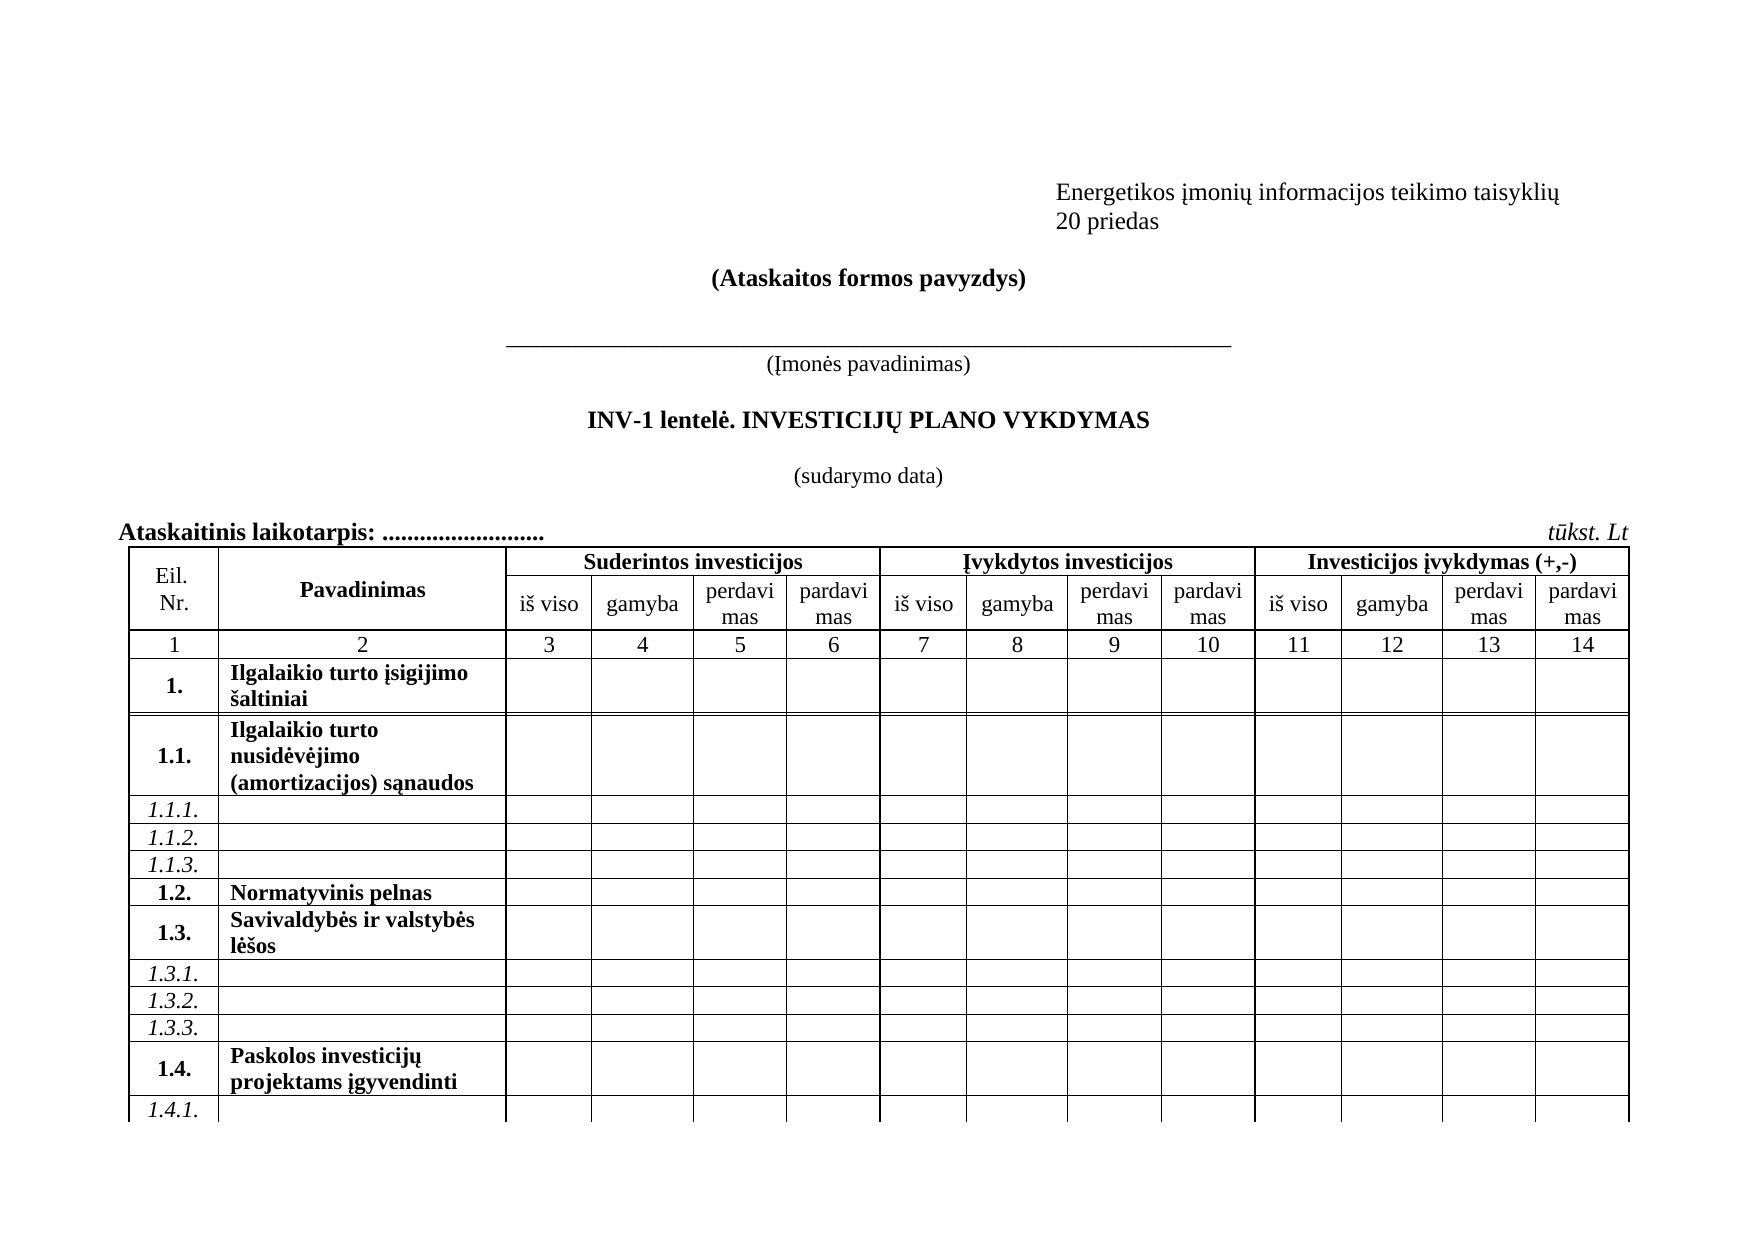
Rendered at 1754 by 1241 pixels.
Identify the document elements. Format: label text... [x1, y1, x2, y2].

table_cell 13 [1443, 631, 1535, 658]
table_cell [881, 987, 966, 1013]
table_cell [1256, 879, 1341, 905]
table_cell [1342, 1042, 1442, 1094]
table_cell 1.3. [130, 906, 218, 959]
table_cell [507, 960, 591, 986]
table_cell [1536, 659, 1628, 712]
table_cell [694, 716, 786, 795]
table_cell [967, 906, 1067, 959]
table_cell [1443, 659, 1535, 712]
table_cell 1.4. [130, 1042, 218, 1094]
table_cell [1068, 1015, 1161, 1041]
table_cell [507, 1015, 591, 1041]
table_cell [592, 796, 693, 823]
table_cell [1536, 1015, 1628, 1041]
table_cell Ilgalaikio turto įsigijimo šaltiniai [219, 659, 505, 712]
table_cell [881, 1015, 966, 1041]
table_cell [1256, 824, 1341, 850]
table_cell Paskolos investicijų projektams įgyvendinti [219, 1042, 505, 1094]
table_cell [787, 716, 879, 795]
table_cell [592, 987, 693, 1013]
table_cell pardavimas [1536, 576, 1628, 629]
table_cell Ilgalaikio turto nusidėvėjimo (amortizacijos) sąnaudos [219, 716, 505, 795]
table_cell [1162, 824, 1254, 850]
table_cell 1.1. [130, 716, 218, 795]
table_cell [507, 824, 591, 850]
table_cell [1162, 716, 1254, 795]
table_cell [1342, 960, 1442, 986]
table_cell [1068, 659, 1161, 712]
table_cell perdavimas [694, 576, 786, 629]
table_cell 1.2. [130, 879, 218, 905]
table_cell [507, 851, 591, 877]
table_cell [787, 1096, 879, 1122]
table_cell [967, 1015, 1067, 1041]
table_cell [507, 987, 591, 1013]
text Ataskaitinis laikotarpis: .......................... tūkst. Lt [118, 517, 1636, 546]
table_cell [694, 824, 786, 850]
table_cell [1256, 1015, 1341, 1041]
table_cell [1536, 716, 1628, 795]
table_cell [1068, 1096, 1161, 1122]
table_cell [1536, 1042, 1628, 1094]
table_cell 6 [787, 631, 879, 658]
table_cell [1256, 1042, 1341, 1094]
table_cell [1068, 1042, 1161, 1094]
table_cell [1443, 1042, 1535, 1094]
table_cell [1443, 987, 1535, 1013]
table_cell [1068, 906, 1161, 959]
table_cell [1068, 879, 1161, 905]
table_cell [967, 659, 1067, 712]
table_cell [507, 1042, 591, 1094]
table_cell [507, 659, 591, 712]
table_header Įvykdytos investicijos [881, 548, 1254, 574]
table_cell [1256, 906, 1341, 959]
table_cell [592, 1015, 693, 1041]
table_cell [1536, 796, 1628, 823]
table_cell [1068, 796, 1161, 823]
text (Ataskaitos formos pavyzdys) [101, 263, 1636, 292]
table_cell 1.3.2. [130, 987, 218, 1013]
text (sudarymo data) [101, 462, 1636, 489]
table_cell [507, 716, 591, 795]
table_cell [1256, 796, 1341, 823]
table_cell [881, 824, 966, 850]
table_cell [967, 716, 1067, 795]
table_cell [1162, 796, 1254, 823]
table_cell [881, 716, 966, 795]
text 20 priedas [1056, 206, 1636, 235]
table_cell [1536, 987, 1628, 1013]
table_cell Savivaldybės ir valstybės lėšos [219, 906, 505, 959]
table_cell 5 [694, 631, 786, 658]
table_cell [507, 796, 591, 823]
table_cell [1342, 1096, 1442, 1122]
table_cell [787, 851, 879, 877]
table_cell [1536, 1096, 1628, 1122]
table_cell [694, 1096, 786, 1122]
table_cell [881, 1096, 966, 1122]
table_cell [219, 1015, 505, 1041]
table_cell [1162, 960, 1254, 986]
table_cell [507, 906, 591, 959]
table_cell [1162, 906, 1254, 959]
table_cell [592, 659, 693, 712]
table_cell [967, 851, 1067, 877]
table_cell [1256, 851, 1341, 877]
table_cell [694, 906, 786, 959]
table_cell Normatyvinis pelnas [219, 879, 505, 905]
table_cell [592, 824, 693, 850]
table_cell 9 [1068, 631, 1161, 658]
table_cell [1342, 824, 1442, 850]
table_cell [694, 851, 786, 877]
table_cell gamyba [967, 576, 1067, 629]
table_cell 1.3.3. [130, 1015, 218, 1041]
table_cell [787, 796, 879, 823]
table_cell [1068, 716, 1161, 795]
table_cell [1536, 824, 1628, 850]
table_cell [967, 1042, 1067, 1094]
table_cell 11 [1256, 631, 1341, 658]
table_cell [1342, 1015, 1442, 1041]
table_cell [967, 987, 1067, 1013]
table_cell [592, 906, 693, 959]
table_cell [881, 659, 966, 712]
table_cell [592, 716, 693, 795]
table_cell 1.3.1. [130, 960, 218, 986]
table_cell [694, 987, 786, 1013]
table_cell 1.1.2. [130, 824, 218, 850]
table_cell [592, 960, 693, 986]
table_cell [1162, 1015, 1254, 1041]
table_cell [967, 879, 1067, 905]
table_cell [1443, 906, 1535, 959]
table_cell [219, 796, 505, 823]
table_cell [1342, 851, 1442, 877]
table_cell [1443, 824, 1535, 850]
table_cell [1342, 879, 1442, 905]
table_cell [1443, 1015, 1535, 1041]
table_cell [219, 851, 505, 877]
table_cell 1 [130, 631, 218, 658]
table_cell [1443, 960, 1535, 986]
table_cell [694, 659, 786, 712]
table_cell [1162, 1042, 1254, 1094]
table_cell [967, 796, 1067, 823]
text Energetikos įmonių informacijos teikimo taisyklių [1056, 177, 1636, 206]
table_cell pardavimas [1162, 576, 1254, 629]
table_cell [1162, 879, 1254, 905]
table_cell [694, 1015, 786, 1041]
table_cell 3 [507, 631, 591, 658]
table_cell [1256, 716, 1341, 795]
table_cell [1256, 1096, 1341, 1122]
table_cell [1162, 987, 1254, 1013]
table_cell [787, 960, 879, 986]
table_cell [1342, 906, 1442, 959]
table_cell [967, 1096, 1067, 1122]
table_cell [967, 824, 1067, 850]
text (Įmonės pavadinimas) [101, 350, 1636, 376]
table_cell [1068, 960, 1161, 986]
table_cell 8 [967, 631, 1067, 658]
table_cell 10 [1162, 631, 1254, 658]
table_cell 7 [881, 631, 966, 658]
table_cell [694, 960, 786, 986]
table_cell [694, 1042, 786, 1094]
table_cell [219, 987, 505, 1013]
table_cell 4 [592, 631, 693, 658]
table_cell perdavimas [1068, 576, 1161, 629]
table_cell iš viso [507, 576, 591, 629]
table_cell [592, 851, 693, 877]
table_cell [787, 824, 879, 850]
table_cell [1342, 659, 1442, 712]
table_cell [881, 1042, 966, 1094]
table_cell [1536, 851, 1628, 877]
table_cell [1256, 659, 1341, 712]
table_cell [881, 960, 966, 986]
table_cell [787, 987, 879, 1013]
table_cell [787, 1042, 879, 1094]
table_cell [694, 796, 786, 823]
table_cell [881, 851, 966, 877]
table_cell [1162, 659, 1254, 712]
table_cell [967, 960, 1067, 986]
table_cell [1443, 851, 1535, 877]
table_cell [1342, 716, 1442, 795]
table_cell [1342, 796, 1442, 823]
table_cell [1256, 960, 1341, 986]
table_cell iš viso [1256, 576, 1341, 629]
table_cell [787, 906, 879, 959]
table_cell [1068, 851, 1161, 877]
table_cell 1.4.1. [130, 1096, 218, 1122]
table_cell [1068, 824, 1161, 850]
table_cell iš viso [881, 576, 966, 629]
table_cell [1068, 987, 1161, 1013]
table_cell [219, 824, 505, 850]
table_cell [1443, 796, 1535, 823]
table_cell [592, 879, 693, 905]
table_cell perdavimas [1443, 576, 1535, 629]
table_cell [507, 879, 591, 905]
table_cell [219, 1096, 505, 1122]
table_cell [881, 796, 966, 823]
table_cell [507, 1096, 591, 1122]
table_cell 2 [219, 631, 505, 658]
table_cell 12 [1342, 631, 1442, 658]
table_cell [1443, 716, 1535, 795]
table_cell [1536, 879, 1628, 905]
table_cell [1342, 987, 1442, 1013]
table_cell [1162, 851, 1254, 877]
table_cell [787, 1015, 879, 1041]
table_cell [592, 1096, 693, 1122]
table_header Eil. Nr. [130, 548, 218, 629]
table_cell [787, 659, 879, 712]
table_cell [1536, 906, 1628, 959]
table_cell [881, 906, 966, 959]
text INV-1 lentelė. INVESTICIJŲ PLANO VYKDYMAS [101, 405, 1636, 433]
table_cell [1162, 1096, 1254, 1122]
table_header Suderintos investicijos [507, 548, 879, 574]
table_cell [694, 879, 786, 905]
text __________________________________________________________ [101, 321, 1636, 350]
table_cell 14 [1536, 631, 1628, 658]
table_cell 1. [130, 659, 218, 712]
table_cell [1536, 960, 1628, 986]
table_cell gamyba [1342, 576, 1442, 629]
table_cell [1443, 879, 1535, 905]
table_cell [592, 1042, 693, 1094]
table_cell 1.1.1. [130, 796, 218, 823]
table_cell 1.1.3. [130, 851, 218, 877]
table_cell [219, 960, 505, 986]
table_cell [787, 879, 879, 905]
table_cell [881, 879, 966, 905]
table_cell gamyba [592, 576, 693, 629]
table_cell [1443, 1096, 1535, 1122]
table_header Pavadinimas [219, 548, 505, 629]
table_cell [1256, 987, 1341, 1013]
table_header Investicijos įvykdymas (+,-) [1256, 548, 1628, 574]
table_cell pardavimas [787, 576, 879, 629]
